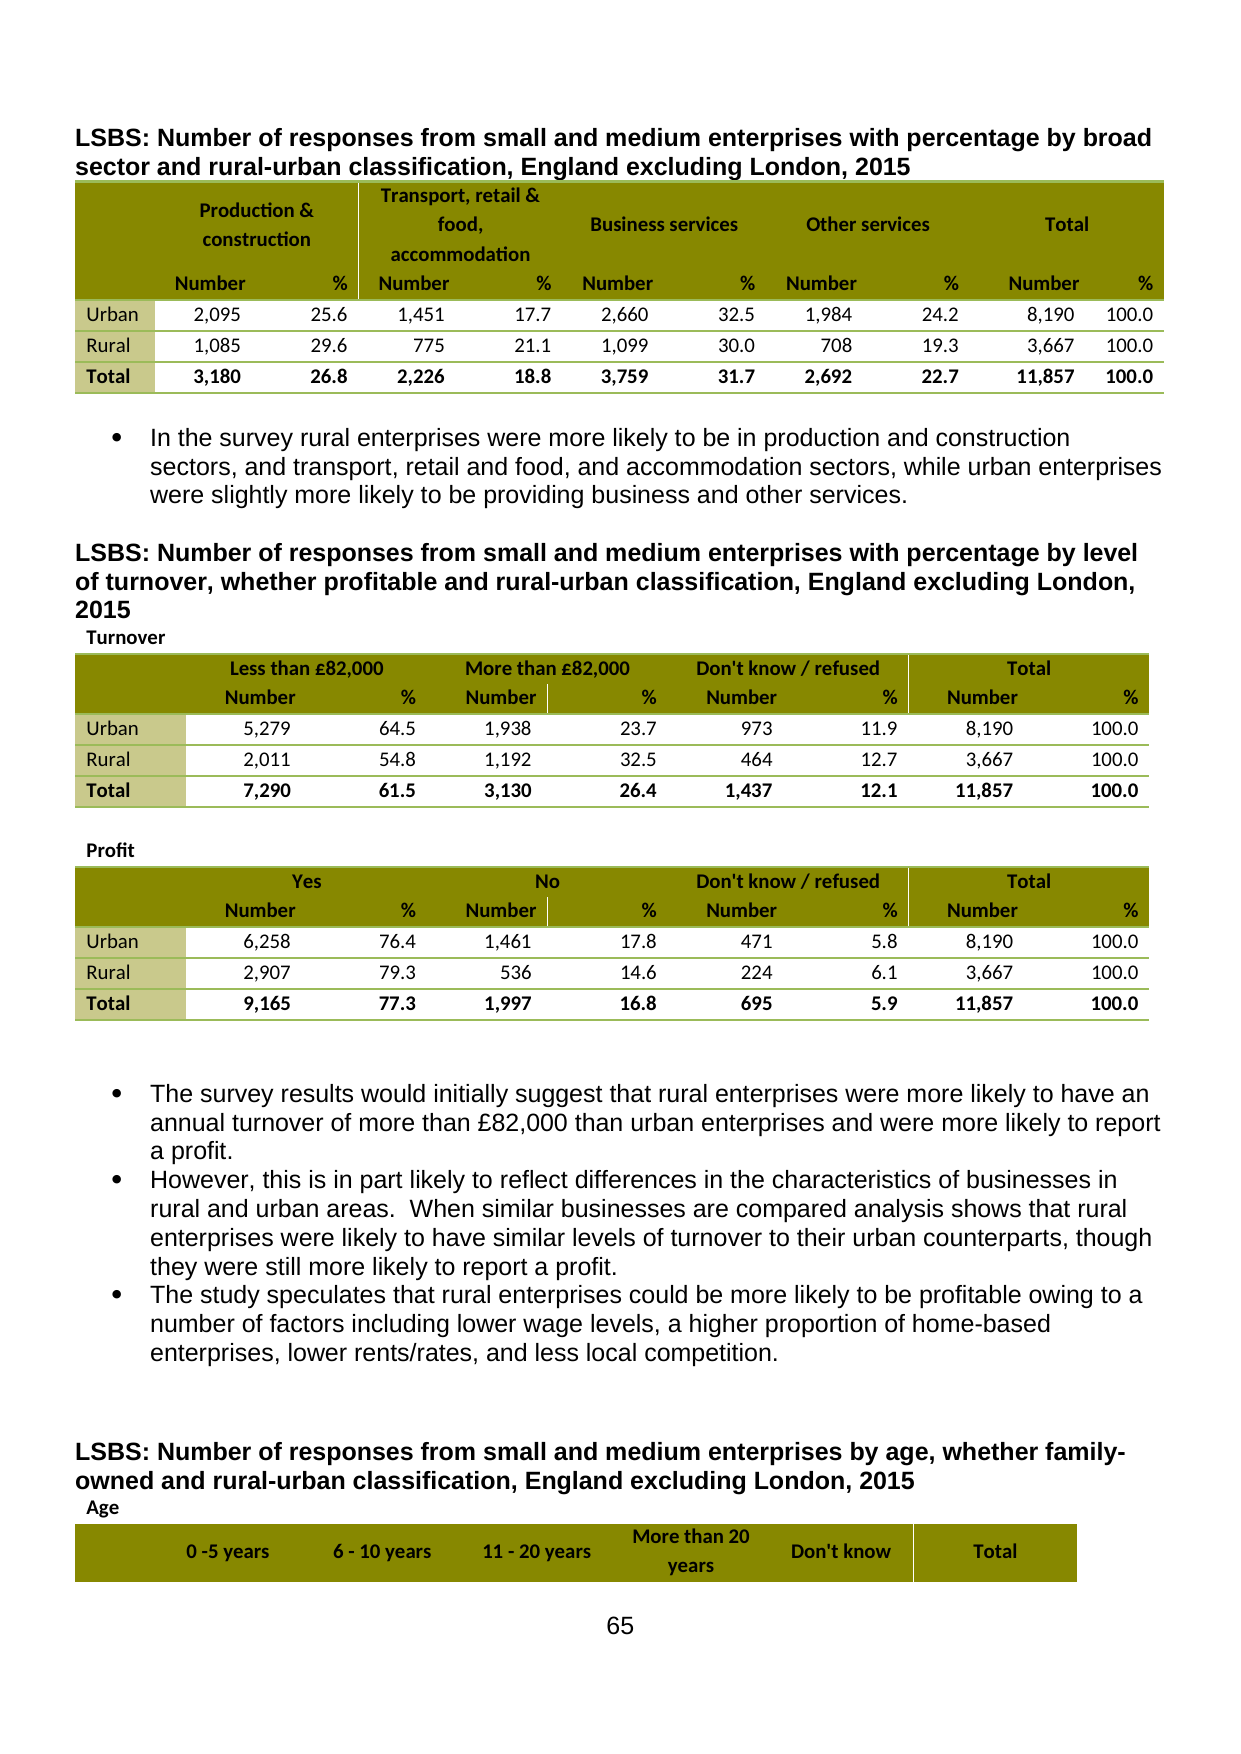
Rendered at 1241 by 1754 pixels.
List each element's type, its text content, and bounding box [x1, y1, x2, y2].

table_cell Don't know / refused [668, 655, 908, 684]
table_cell 18.8 [460, 363, 562, 392]
table_cell 11,857 [909, 990, 1029, 1019]
table_cell 23.7 [548, 715, 668, 744]
table_cell 100.0 [1090, 363, 1164, 392]
table_cell % [548, 684, 668, 713]
table_cell 2,692 [766, 363, 868, 392]
table_cell Total [909, 868, 1149, 897]
table_cell 54.8 [307, 746, 427, 775]
table_cell % [257, 270, 358, 299]
table_cell % [788, 684, 908, 713]
table_header Other services [766, 183, 970, 270]
table_cell Number [766, 270, 868, 299]
table_cell 464 [668, 746, 788, 775]
table_cell 1,938 [427, 715, 547, 744]
table_cell [75, 684, 186, 713]
table_cell Number [427, 897, 547, 926]
table_cell 100.0 [1029, 928, 1149, 957]
table_cell % [307, 897, 427, 926]
table_cell 9,165 [186, 990, 307, 1019]
table_cell 536 [427, 959, 547, 988]
table_cell [75, 868, 186, 897]
table_cell 2,226 [359, 363, 460, 392]
table_cell Number [186, 897, 307, 926]
table_cell [548, 808, 668, 837]
table_cell Total [75, 990, 186, 1019]
table_cell Number [909, 684, 1029, 713]
table_cell 11,857 [970, 363, 1090, 392]
table_cell Rural [75, 959, 186, 988]
list In the survey rural enterprises were more likely to be in production and construction sectors, and transport, retail and food, and accommodation sectors, while urban enterprises were slightly more likely to be providing business and other services. [112, 423, 1165, 509]
table_cell 708 [766, 332, 868, 361]
table_cell 26.4 [548, 777, 668, 806]
table_cell 79.3 [307, 959, 427, 988]
table_cell 1,437 [668, 777, 788, 806]
table_cell 26.8 [257, 363, 358, 392]
table_cell 3,759 [562, 363, 664, 392]
table_cell [307, 808, 427, 837]
table_cell 17.8 [548, 928, 668, 957]
table_cell 1,451 [359, 301, 460, 330]
table_cell 775 [359, 332, 460, 361]
table_cell Profit [75, 837, 186, 866]
table_cell 3,667 [970, 332, 1090, 361]
table_cell Urban [75, 928, 186, 957]
table_cell 100.0 [1090, 301, 1164, 330]
table_cell 2,095 [155, 301, 257, 330]
table_cell 8,190 [909, 715, 1029, 744]
table_cell 30.0 [664, 332, 766, 361]
table_cell [668, 837, 788, 866]
table_cell % [1029, 684, 1149, 713]
table_cell 12.7 [788, 746, 908, 775]
table_cell 2,660 [562, 301, 664, 330]
table_cell % [1090, 270, 1164, 299]
table_cell % [548, 897, 668, 926]
table_header Business services [562, 183, 766, 270]
table_header [548, 624, 668, 653]
table_cell Don't know [768, 1524, 913, 1582]
table_cell Number [562, 270, 664, 299]
table_cell Total [75, 777, 186, 806]
table_cell Number [668, 684, 788, 713]
table_header [551, 1495, 614, 1523]
table_cell Rural [75, 746, 186, 775]
table_cell 1,997 [427, 990, 547, 1019]
table_header Turnover [75, 624, 186, 653]
table_cell 3,667 [909, 959, 1029, 988]
table_cell 61.5 [307, 777, 427, 806]
table_header [307, 624, 427, 653]
table_cell 16.8 [548, 990, 668, 1019]
table_header [151, 1495, 243, 1523]
table_header [1006, 1495, 1077, 1523]
table_cell 100.0 [1029, 959, 1149, 988]
table_cell 3,180 [155, 363, 257, 392]
table_cell 5.9 [788, 990, 908, 1019]
table_cell 14.6 [548, 959, 668, 988]
table_cell Total [75, 363, 155, 392]
table_header [614, 1495, 706, 1523]
table_cell 0 -5 years [151, 1524, 305, 1582]
table_cell Rural [75, 332, 155, 361]
table_cell 12.1 [788, 777, 908, 806]
table_cell [668, 808, 788, 837]
table_cell 100.0 [1090, 332, 1164, 361]
table_header [860, 1495, 913, 1523]
table_cell No [427, 868, 668, 897]
table_cell 1,984 [766, 301, 868, 330]
table_header [427, 624, 547, 653]
table_cell [75, 1524, 151, 1582]
table_cell 8,190 [909, 928, 1029, 957]
table_header Production & construction [155, 183, 358, 270]
table_cell 6 - 10 years [305, 1524, 459, 1582]
table_cell 19.3 [868, 332, 970, 361]
table_cell [186, 808, 307, 837]
table_cell 31.7 [664, 363, 766, 392]
table_cell 25.6 [257, 301, 358, 330]
table_cell 11 - 20 years [459, 1524, 614, 1582]
table_header Transport, retail & food, accommodation [359, 183, 562, 270]
table_cell 29.6 [257, 332, 358, 361]
table_cell 100.0 [1029, 746, 1149, 775]
text LSBS: Number of responses from small and medium enterprises by age, whether family-owned and rural-urban classification, England excluding London, 2015 [75, 1437, 1165, 1494]
table_header Age [75, 1495, 151, 1523]
table_header [186, 624, 307, 653]
table_header [305, 1495, 397, 1523]
table_cell 6,258 [186, 928, 307, 957]
table_cell [1029, 808, 1149, 837]
table_cell 8,190 [970, 301, 1090, 330]
table_cell % [868, 270, 970, 299]
table_cell Number [909, 897, 1029, 926]
table_cell % [788, 897, 908, 926]
table_cell 24.2 [868, 301, 970, 330]
table_cell % [460, 270, 562, 299]
table_cell 100.0 [1029, 715, 1149, 744]
table_cell 695 [668, 990, 788, 1019]
table_cell 1,099 [562, 332, 664, 361]
table_header [1029, 624, 1149, 653]
table_cell 2,907 [186, 959, 307, 988]
table_cell % [307, 684, 427, 713]
table_cell 5.8 [788, 928, 908, 957]
table_cell 471 [668, 928, 788, 957]
table_cell 77.3 [307, 990, 427, 1019]
table_cell 3,667 [909, 746, 1029, 775]
table_cell [75, 897, 186, 926]
table_cell [1029, 837, 1149, 866]
table_cell [788, 808, 908, 837]
table_cell Total [909, 655, 1149, 684]
table_cell 5,279 [186, 715, 307, 744]
table_cell 1,085 [155, 332, 257, 361]
table_cell 3,130 [427, 777, 547, 806]
table_cell 7,290 [186, 777, 307, 806]
list The survey results would initially suggest that rural enterprises were more likely to have an annual turnover of more than £82,000 than urban enterprises and were more likely to report a profit. [112, 1079, 1165, 1165]
table_header [668, 624, 788, 653]
table_cell 64.5 [307, 715, 427, 744]
table_cell 973 [668, 715, 788, 744]
table_header [706, 1495, 768, 1523]
table_cell [788, 837, 908, 866]
table_header [914, 1495, 1006, 1523]
table_cell Number [427, 684, 547, 713]
table_cell Number [668, 897, 788, 926]
table_cell Number [359, 270, 460, 299]
table_cell 76.4 [307, 928, 427, 957]
table_cell % [664, 270, 766, 299]
table_cell [186, 837, 307, 866]
table_cell Less than £82,000 [186, 655, 427, 684]
table_cell 17.7 [460, 301, 562, 330]
table_header Total [970, 183, 1164, 270]
table_cell Number [155, 270, 257, 299]
table_cell [75, 270, 155, 299]
text LSBS: Number of responses from small and medium enterprises with percentage by level of turnover, whether profitable and rural-urban classification, England excluding London, 2015 [75, 538, 1165, 624]
table_cell Total [914, 1524, 1077, 1582]
table_cell Don't know / refused [668, 868, 908, 897]
table_header [397, 1495, 459, 1523]
table_cell 6.1 [788, 959, 908, 988]
list The study speculates that rural enterprises could be more likely to be profitable owing to a number of factors including lower wage levels, a higher proportion of home-based enterprises, lower rents/rates, and less local competition. [112, 1280, 1165, 1367]
table_header [768, 1495, 860, 1523]
table_cell 32.5 [548, 746, 668, 775]
table_cell Urban [75, 301, 155, 330]
table_cell [307, 837, 427, 866]
table_header [459, 1495, 551, 1523]
table_cell More than £82,000 [427, 655, 668, 684]
text LSBS: Number of responses from small and medium enterprises with percentage by broad sector and rural-urban classification, England excluding London, 2015 [75, 123, 1165, 180]
table_cell 100.0 [1029, 777, 1149, 806]
list However, this is in part likely to reflect differences in the characteristics of businesses in rural and urban areas. When similar businesses are compared analysis shows that rural enterprises were likely to have similar levels of turnover to their urban counterparts, though they were still more likely to report a profit. [112, 1165, 1165, 1280]
table_cell [75, 655, 186, 684]
table_cell [548, 837, 668, 866]
table_cell % [1029, 897, 1149, 926]
table_cell Urban [75, 715, 186, 744]
table_cell 21.1 [460, 332, 562, 361]
table_cell [75, 808, 186, 837]
table_header [243, 1495, 305, 1523]
table_cell 22.7 [868, 363, 970, 392]
table_cell Yes [186, 868, 427, 897]
table_cell 32.5 [664, 301, 766, 330]
table_cell [427, 837, 547, 866]
table_cell 1,192 [427, 746, 547, 775]
table_cell Number [970, 270, 1090, 299]
table_cell [909, 808, 1029, 837]
table_cell 1,461 [427, 928, 547, 957]
table_header [909, 624, 1029, 653]
table_header [788, 624, 908, 653]
table_header [75, 183, 155, 270]
table_cell 224 [668, 959, 788, 988]
table_cell 100.0 [1029, 990, 1149, 1019]
table_cell [427, 808, 547, 837]
table_cell 2,011 [186, 746, 307, 775]
table_cell More than 20 years [614, 1524, 768, 1582]
table_cell [909, 837, 1029, 866]
table_cell Number [186, 684, 307, 713]
table_cell 11.9 [788, 715, 908, 744]
table_cell 11,857 [909, 777, 1029, 806]
